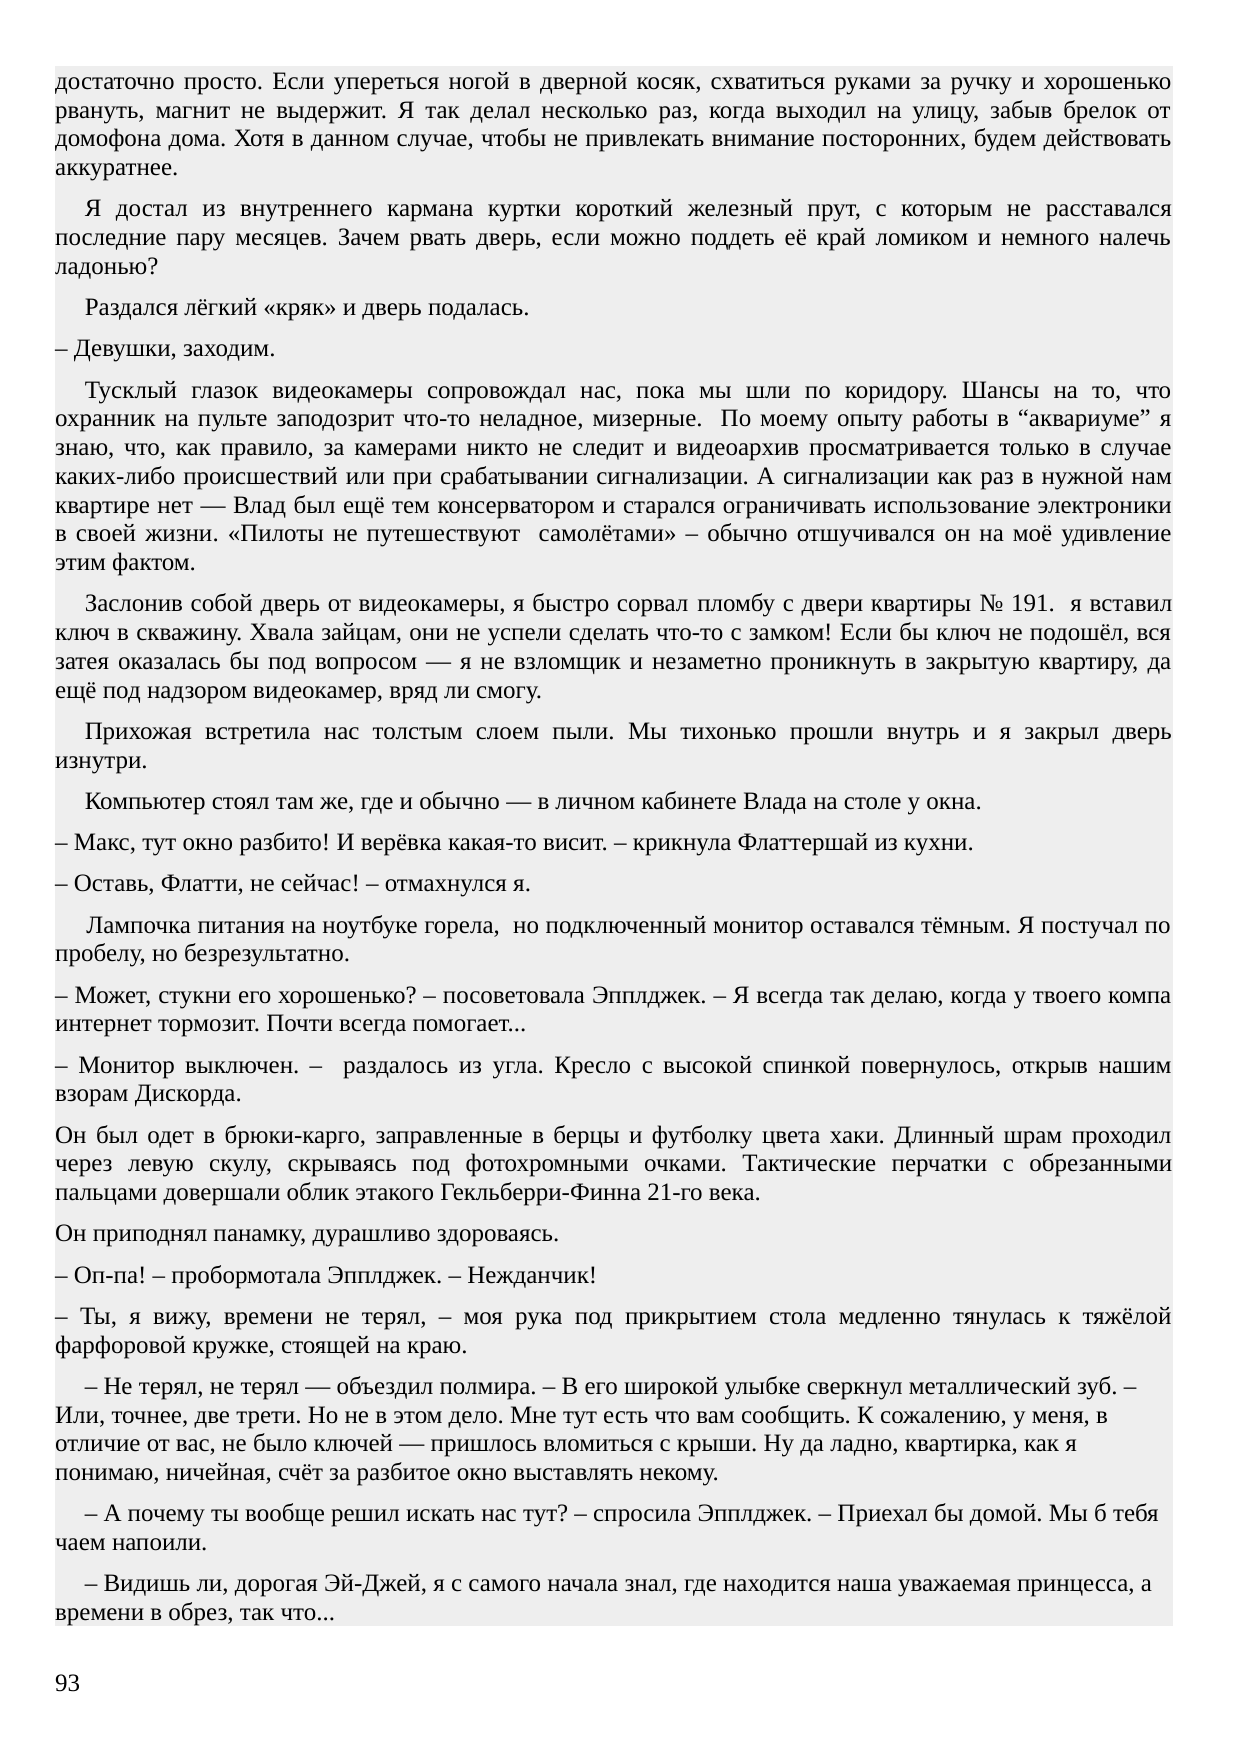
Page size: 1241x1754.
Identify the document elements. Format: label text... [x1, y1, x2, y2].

text – Оставь, Флатти, не сейчас! – отмахнулся я. [55, 868, 1173, 897]
text Тусклый глазок видеокамеры сопровождал нас, пока мы шли по коридору. Шансы на то, что охранник на пульте заподозрит что-то неладное, мизерные. По моему опыту работы в “аквариуме” я знаю, что, как правило, за камерами никто не следит и видеоархив просматривается только в случае каких-либо происшествий или при срабатывании сигнализации. А сигнализации как раз в нужной нам квартире нет — Влад был ещё тем консерватором и старался ограничивать использование электроники в своей жизни. «Пилоты не путешествуют самолётами» – обычно отшучивался он на моё удивление этим фактом. [55, 375, 1173, 576]
text Компьютер стоял там же, где и обычно — в личном кабинете Влада на столе у окна. [55, 786, 1173, 815]
text Прихожая встретила нас толстым слоем пыли. Мы тихонько прошли внутрь и я закрыл дверь изнутри. [55, 716, 1173, 773]
text Он был одет в брюки-карго, заправленные в берцы и футболку цвета хаки. Длинный шрам проходил через левую скулу, скрываясь под фотохромными очками. Тактические перчатки с обрезанными пальцами довершали облик этакого Гекльберри-Финна 21-го века. [55, 1120, 1173, 1206]
text Лампочка питания на ноутбуке горела, но подключенный монитор оставался тёмным. Я постучал по пробелу, но безрезультатно. [55, 910, 1173, 967]
text – Видишь ли, дорогая Эй-Джей, я с самого начала знал, где находится наша уважаемая принцесса, а времени в обрез, так что... [55, 1568, 1173, 1626]
text – Оп-па! – пробормотала Эпплджек. – Нежданчик! [55, 1260, 1173, 1288]
list достаточно просто. Если упереться ногой в дверной косяк, схватиться руками за ручку и хорошенько рвануть, магнит не выдержит. Я так делал несколько раз, когда выходил на улицу, забыв брелок от домофона дома. Хотя в данном случае, чтобы не привлекать внимание посторонних, будем действовать аккуратнее. [55, 66, 1173, 181]
text – Монитор выключен. – раздалось из угла. Кресло с высокой спинкой повернулось, открыв нашим взорам Дискорда. [55, 1050, 1173, 1107]
text – Может, стукни его хорошенько? – посоветовала Эпплджек. – Я всегда так делаю, когда у твоего компа интернет тормозит. Почти всегда помогает... [55, 980, 1173, 1037]
text Раздался лёгкий «кряк» и дверь подалась. [55, 292, 1173, 321]
text Он приподнял панамку, дурашливо здороваясь. [55, 1218, 1173, 1247]
text – Девушки, заходим. [55, 333, 1173, 362]
text Заслонив собой дверь от видеокамеры, я быстро сорвал пломбу с двери квартиры № 191. я вставил ключ в скважину. Хвала зайцам, они не успели сделать что-то с замком! Если бы ключ не подошёл, вся затея оказалась бы под вопросом — я не взломщик и незаметно проникнуть в закрытую квартиру, да ещё под надзором видеокамер, вряд ли смогу. [55, 588, 1173, 703]
text – Ты, я вижу, времени не терял, – моя рука под прикрытием стола медленно тянулась к тяжёлой фарфоровой кружке, стоящей на краю. [55, 1301, 1173, 1358]
text – А почему ты вообще решил искать нас тут? – спросила Эпплджек. – Приехал бы домой. Мы б тебя чаем напоили. [55, 1498, 1173, 1556]
text – Не терял, не терял — объездил полмира. – В его широкой улыбке сверкнул металлический зуб. – Или, точнее, две трети. Но не в этом дело. Мне тут есть что вам сообщить. К сожалению, у меня, в отличие от вас, не было ключей — пришлось вломиться с крыши. Ну да ладно, квартирка, как я понимаю, ничейная, счёт за разбитое окно выставлять некому. [55, 1371, 1173, 1486]
text Я достал из внутреннего кармана куртки короткий железный прут, с которым не расставался последние пару месяцев. Зачем рвать дверь, если можно поддеть её край ломиком и немного налечь ладонью? [55, 193, 1173, 280]
text – Макс, тут окно разбито! И верёвка какая-то висит. – крикнула Флаттершай из кухни. [55, 827, 1173, 856]
